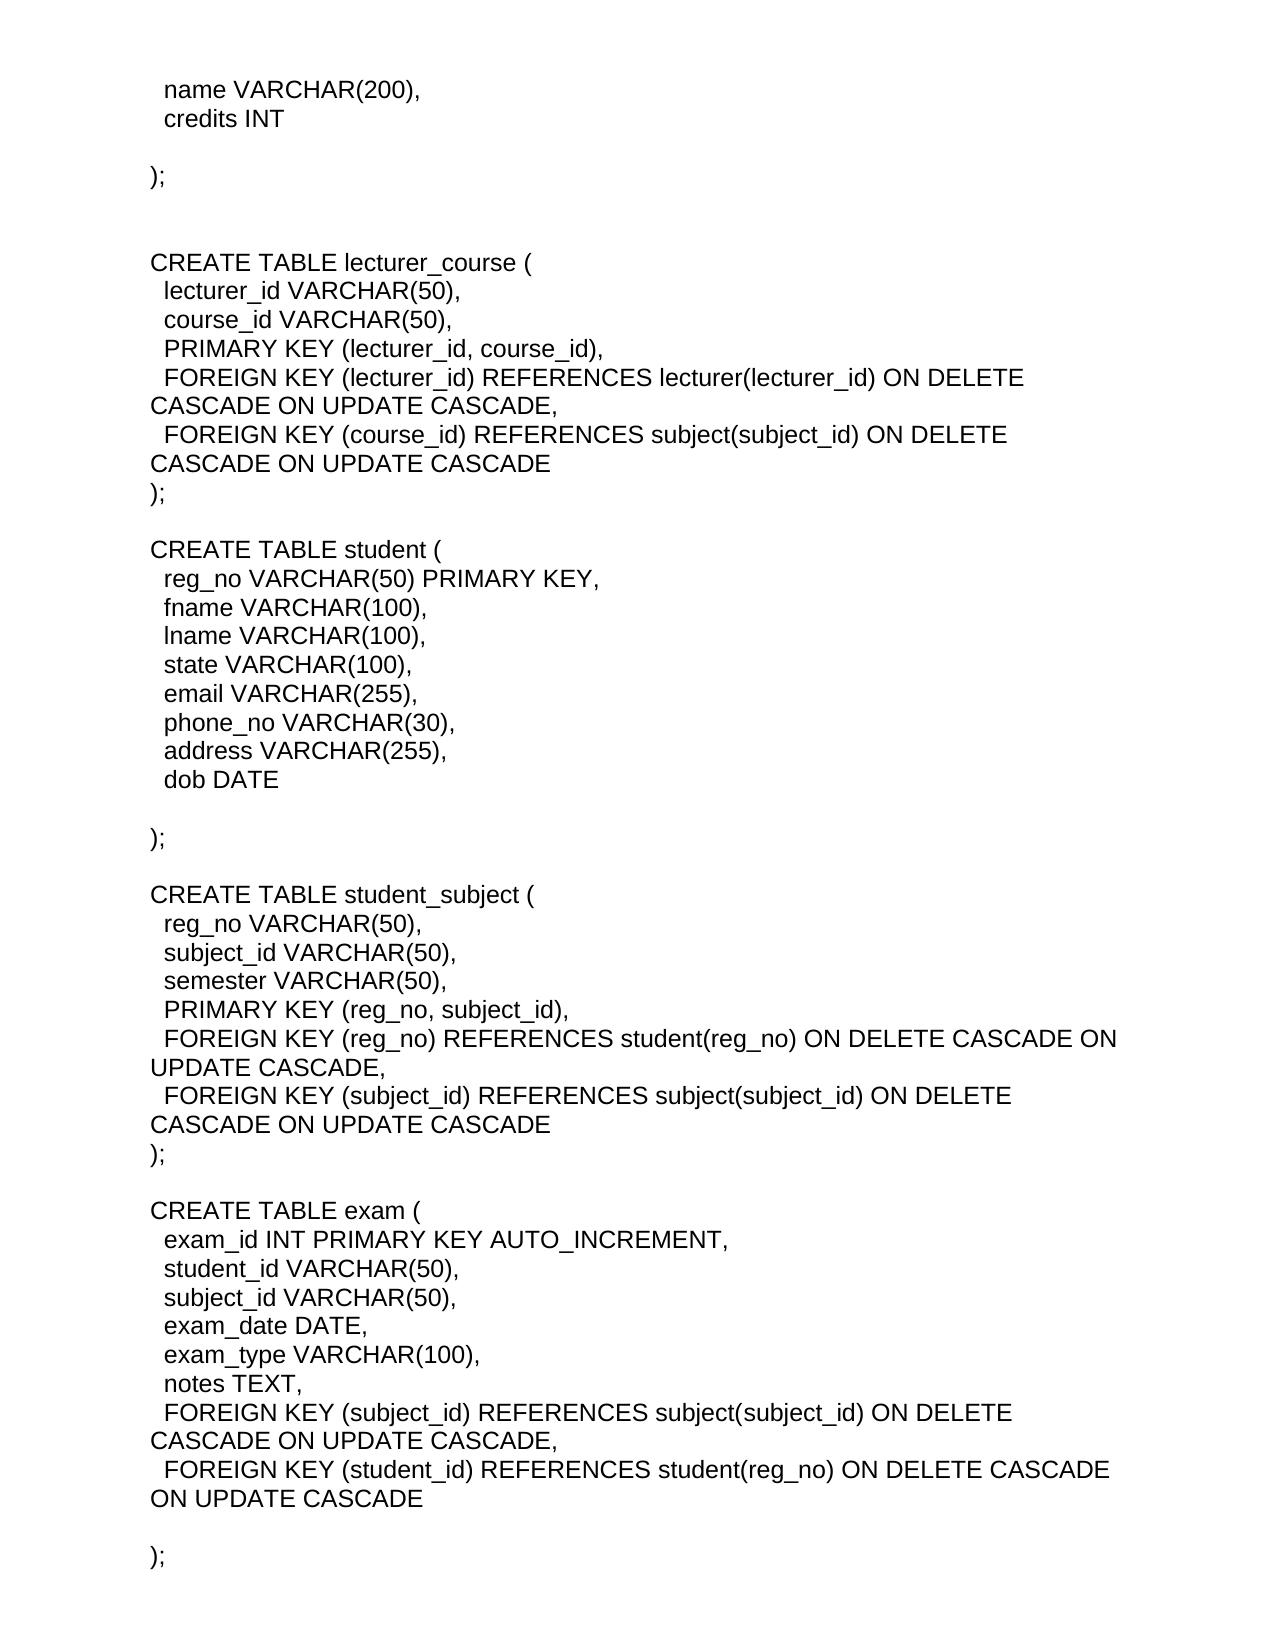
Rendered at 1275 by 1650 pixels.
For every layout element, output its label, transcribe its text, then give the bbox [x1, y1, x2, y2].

text ); [150, 161, 1125, 190]
text course_id VARCHAR(50), [150, 305, 1125, 334]
text FOREIGN KEY (subject_id) REFERENCES subject(subject_id) ON DELETE CASCADE ON UPDATE CASCADE [150, 1081, 1125, 1139]
text reg_no VARCHAR(50), [150, 909, 1125, 937]
text ); [150, 1541, 1125, 1570]
text state VARCHAR(100), [150, 650, 1125, 679]
text email VARCHAR(255), [150, 679, 1125, 707]
text phone_no VARCHAR(30), [150, 707, 1125, 736]
text FOREIGN KEY (course_id) REFERENCES subject(subject_id) ON DELETE CASCADE ON UPDATE CASCADE [150, 420, 1125, 477]
text CREATE TABLE student_subject ( [150, 880, 1125, 909]
text PRIMARY KEY (lecturer_id, course_id), [150, 334, 1125, 362]
text CREATE TABLE exam ( [150, 1196, 1125, 1225]
text CREATE TABLE student ( [150, 535, 1125, 564]
text notes TEXT, [150, 1369, 1125, 1397]
text ); [150, 1139, 1125, 1167]
text dob DATE [150, 765, 1125, 794]
text ); [150, 477, 1125, 506]
text subject_id VARCHAR(50), [150, 937, 1125, 966]
text lname VARCHAR(100), [150, 621, 1125, 650]
text reg_no VARCHAR(50) PRIMARY KEY, [150, 564, 1125, 592]
text PRIMARY KEY (reg_no, subject_id), [150, 995, 1125, 1024]
text lecturer_id VARCHAR(50), [150, 276, 1125, 305]
text semester VARCHAR(50), [150, 966, 1125, 995]
text CREATE TABLE lecturer_course ( [150, 247, 1125, 276]
text FOREIGN KEY (student_id) REFERENCES student(reg_no) ON DELETE CASCADE ON UPDATE CASCADE [150, 1455, 1125, 1512]
text exam_type VARCHAR(100), [150, 1340, 1125, 1369]
text credits INT [150, 104, 1125, 132]
text FOREIGN KEY (subject_id) REFERENCES subject(subject_id) ON DELETE CASCADE ON UPDATE CASCADE, [150, 1397, 1125, 1455]
text FOREIGN KEY (reg_no) REFERENCES student(reg_no) ON DELETE CASCADE ON UPDATE CASCADE, [150, 1024, 1125, 1081]
text address VARCHAR(255), [150, 736, 1125, 765]
text subject_id VARCHAR(50), [150, 1282, 1125, 1311]
text name VARCHAR(200), [150, 75, 1125, 104]
text ); [150, 822, 1125, 851]
text student_id VARCHAR(50), [150, 1254, 1125, 1282]
text exam_id INT PRIMARY KEY AUTO_INCREMENT, [150, 1225, 1125, 1254]
text exam_date DATE, [150, 1311, 1125, 1340]
text fname VARCHAR(100), [150, 592, 1125, 621]
text FOREIGN KEY (lecturer_id) REFERENCES lecturer(lecturer_id) ON DELETE CASCADE ON UPDATE CASCADE, [150, 362, 1125, 420]
